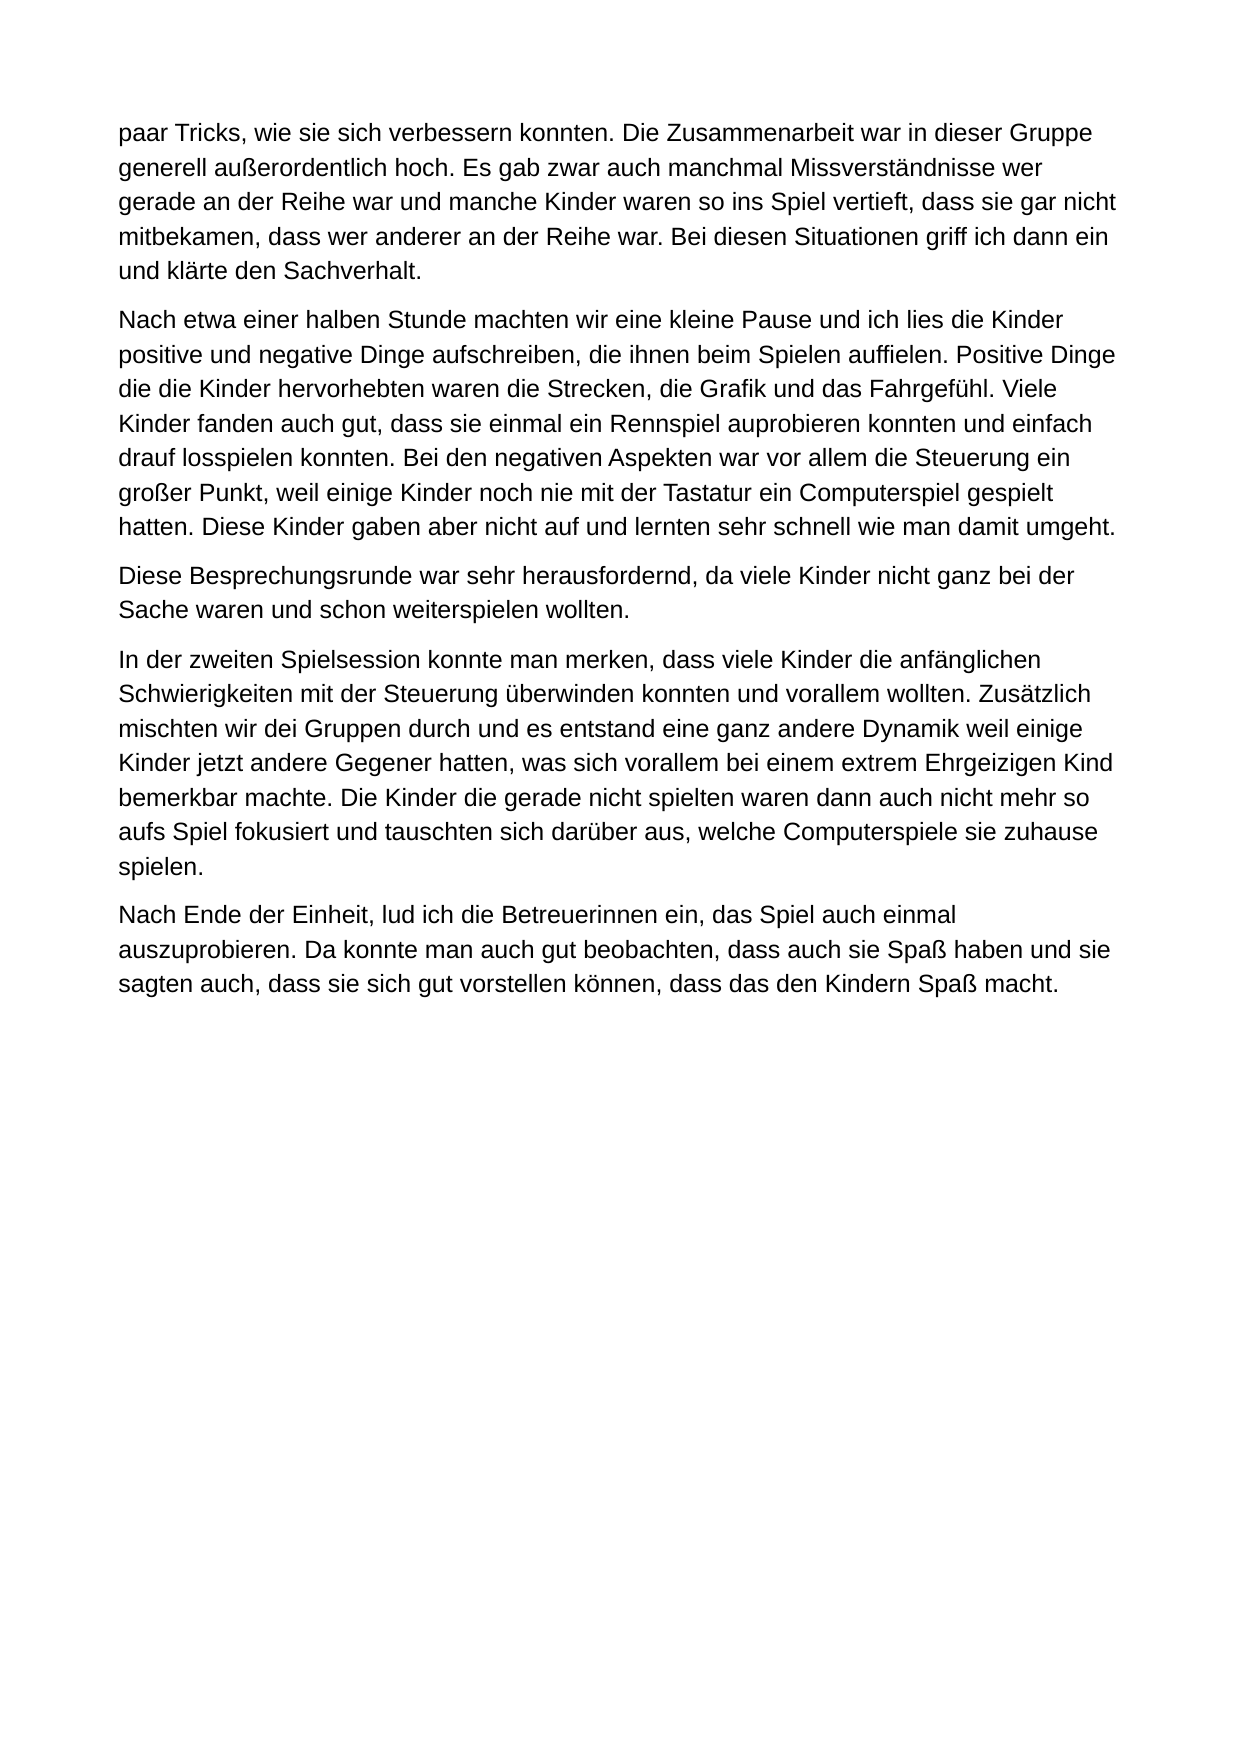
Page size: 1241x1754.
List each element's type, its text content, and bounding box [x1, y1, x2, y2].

text Diese Besprechungsrunde war sehr herausfordernd, da viele Kinder nicht ganz bei der Sache waren und schon weiterspielen wollten. [118, 561, 1122, 624]
text In der zweiten Spielsession konnte man merken, dass viele Kinder die anfänglichen Schwierigkeiten mit der Steuerung überwinden konnten und vorallem wollten. Zusätzlich mischten wir dei Gruppen durch und es entstand eine ganz andere Dynamik weil einige Kinder jetzt andere Gegener hatten, was sich vorallem bei einem extrem Ehrgeizigen Kind bemerkbar machte. Die Kinder die gerade nicht spielten waren dann auch nicht mehr so aufs Spiel fokusiert und tauschten sich darüber aus, welche Computerspiele sie zuhause spielen. [118, 644, 1122, 880]
text Nach Ende der Einheit, lud ich die Betreuerinnen ein, das Spiel auch einmal auszuprobieren. Da konnte man auch gut beobachten, dass auch sie Spaß haben und sie sagten auch, dass sie sich gut vorstellen können, dass das den Kindern Spaß macht. [118, 901, 1122, 998]
text paar Tricks, wie sie sich verbessern konnten. Die Zusammenarbeit war in dieser Gruppe generell außerordentlich hoch. Es gab zwar auch manchmal Missverständnisse wer gerade an der Reihe war und manche Kinder waren so ins Spiel vertieft, dass sie gar nicht mitbekamen, dass wer anderer an der Reihe war. Bei diesen Situationen griff ich dann ein und klärte den Sachverhalt. [118, 118, 1122, 285]
text Nach etwa einer halben Stunde machten wir eine kleine Pause und ich lies die Kinder positive und negative Dinge aufschreiben, die ihnen beim Spielen auffielen. Positive Dinge die die Kinder hervorhebten waren die Strecken, die Grafik und das Fahrgefühl. Viele Kinder fanden auch gut, dass sie einmal ein Rennspiel auprobieren konnten und einfach drauf losspielen konnten. Bei den negativen Aspekten war vor allem die Steuerung ein großer Punkt, weil einige Kinder noch nie mit der Tastatur ein Computerspiel gespielt hatten. Diese Kinder gaben aber nicht auf und lernten sehr schnell wie man damit umgeht. [118, 305, 1122, 541]
